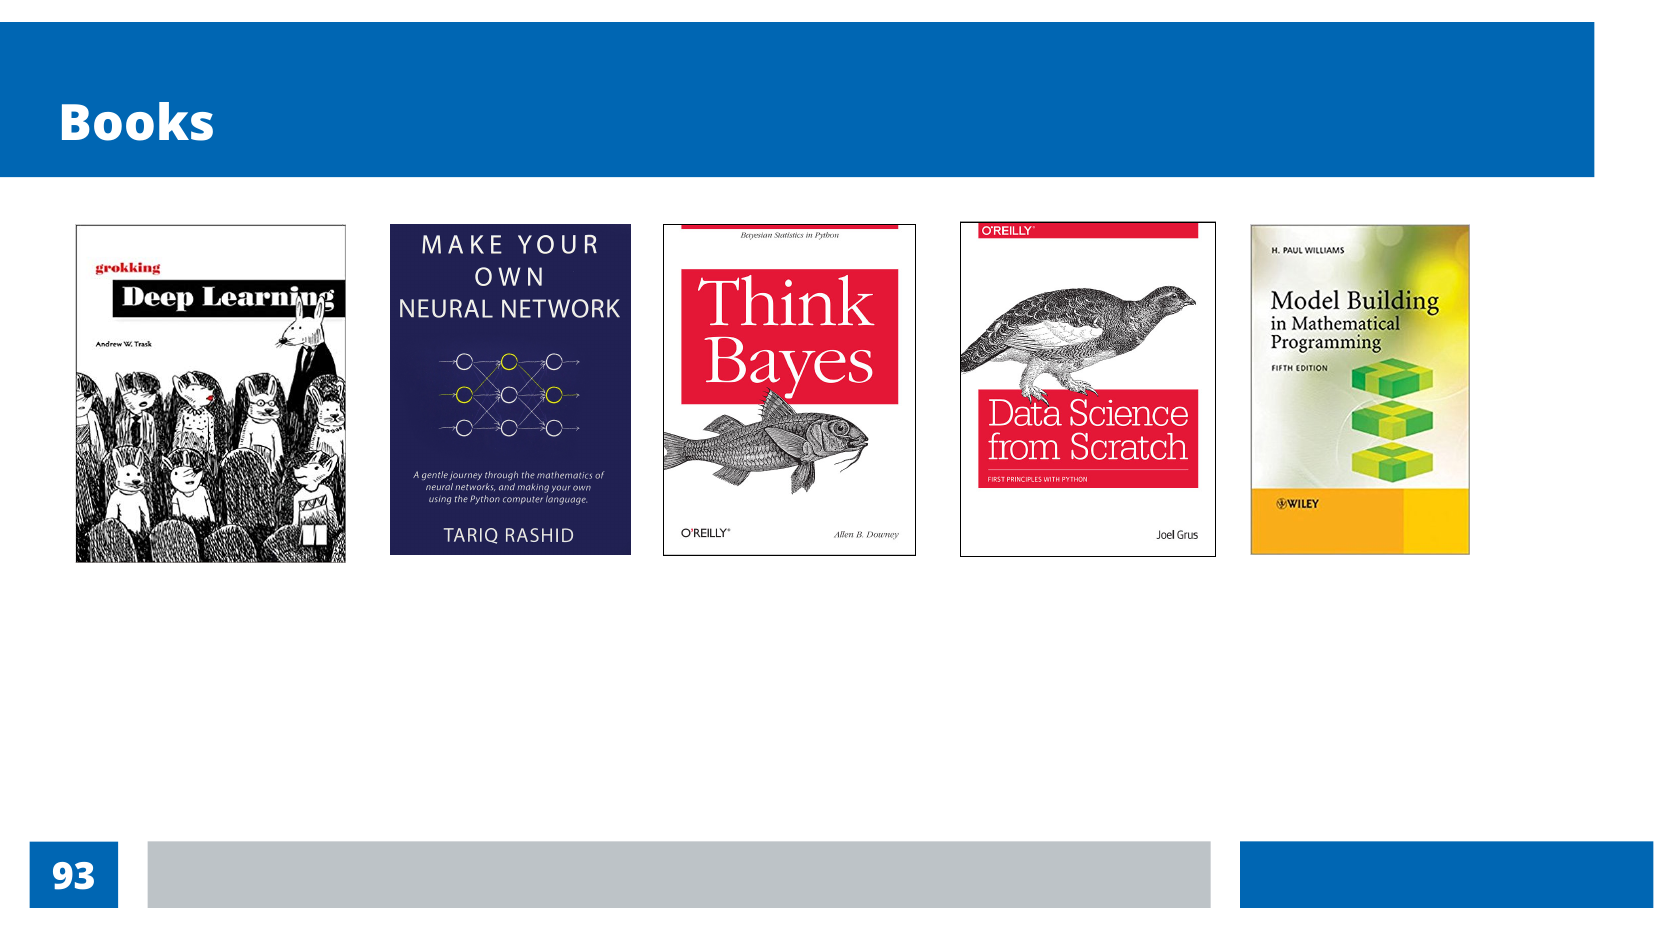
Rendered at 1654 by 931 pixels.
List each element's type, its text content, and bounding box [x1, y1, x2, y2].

picture [390, 224, 631, 556]
picture [75, 224, 346, 563]
picture [663, 224, 916, 556]
title Books [59, 44, 1595, 156]
picture [960, 221, 1216, 557]
picture [1250, 224, 1471, 555]
